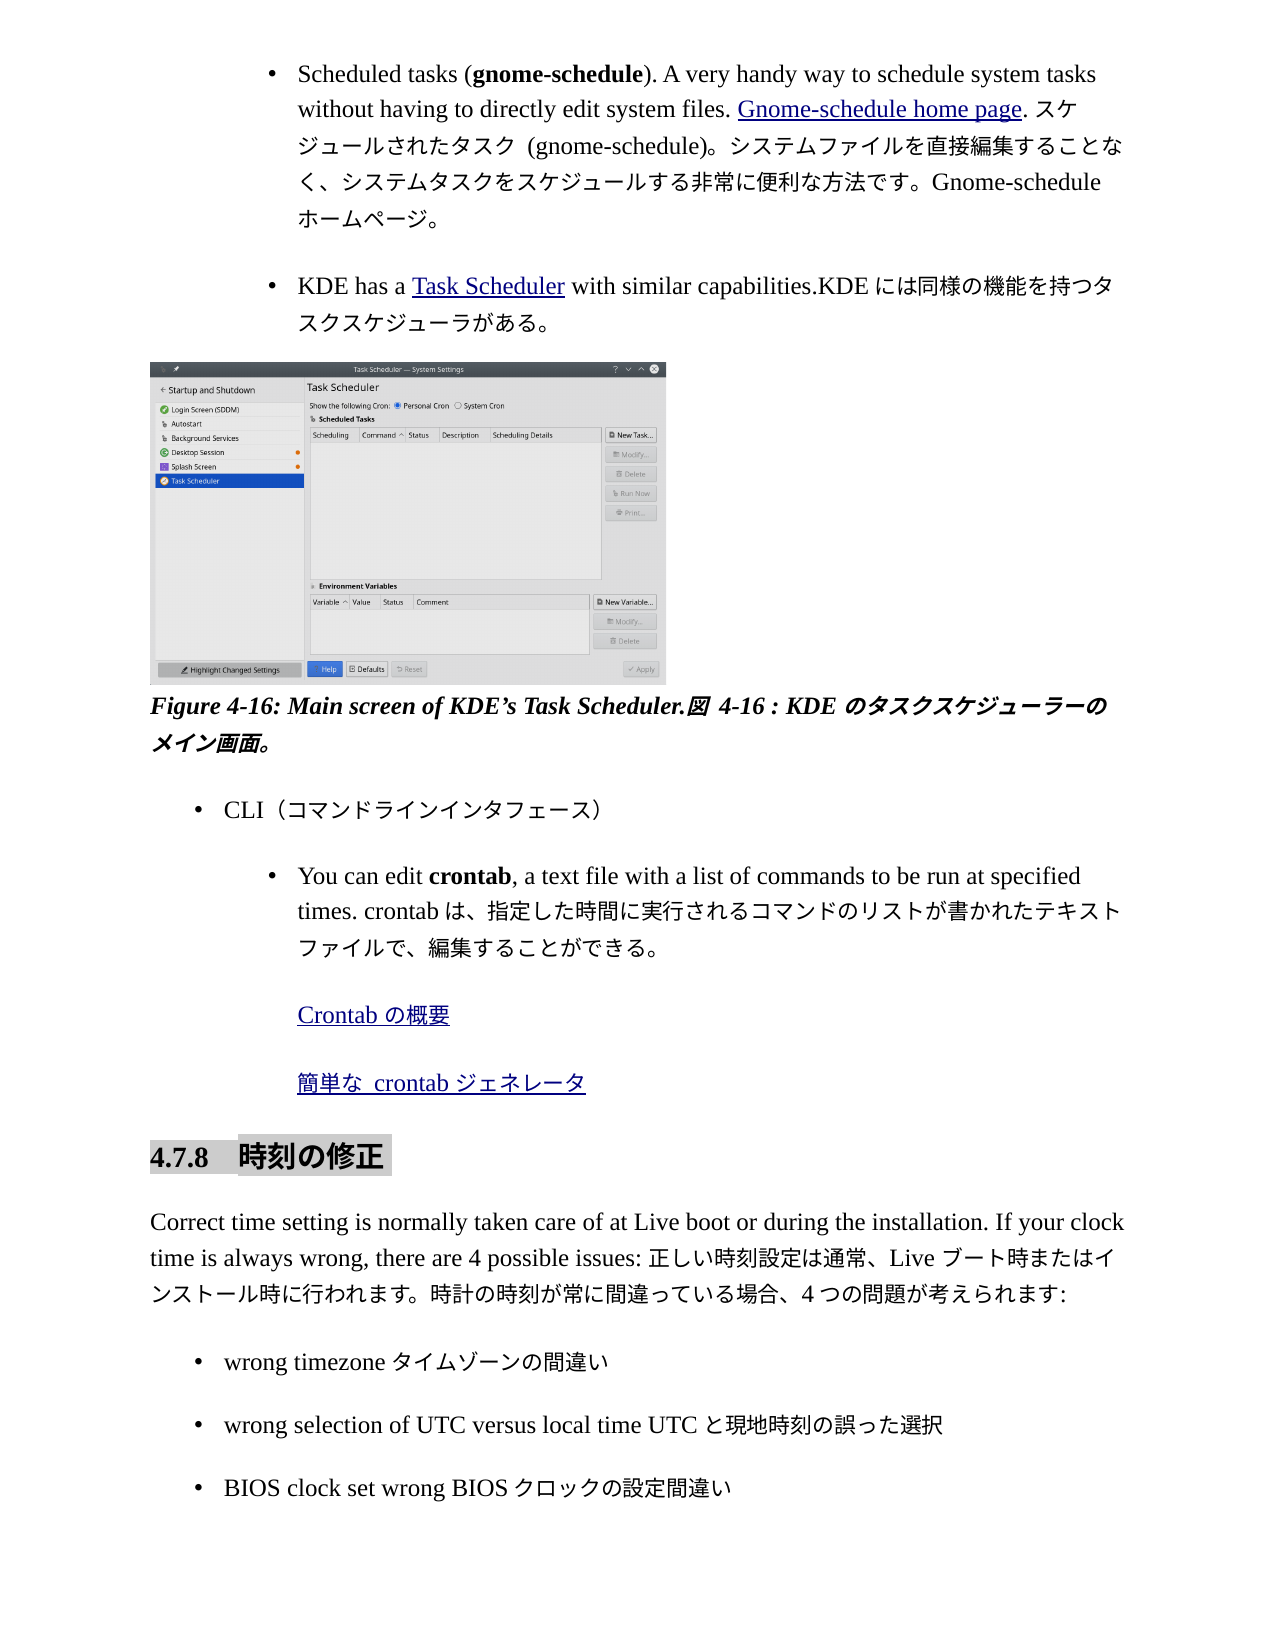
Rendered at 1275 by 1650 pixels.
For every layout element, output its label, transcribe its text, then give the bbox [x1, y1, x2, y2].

list You can edit crontab, a text file with a list of commands to be run at specified times. crontabは、指定した時間に実行されるコマンドのリストが書かれたテキストファイルで、編集することができる。 [268, 861, 1125, 962]
list CLI（コマンドラインインタフェース） [194, 793, 1125, 825]
list Scheduled tasks (gnome-schedule). A very handy way to schedule system tasks without having to directly edit system files. Gnome-schedule home page. スケジュールされたタスク (gnome-schedule)。システムファイルを直接編集することなく、システムタスクをスケジュールする非常に便利な方法です。Gnome-scheduleホームページ。 [268, 59, 1125, 233]
text Correct time setting is normally taken care of at Live boot or during the installation. If your clock time is always wrong, there are 4 possible issues: 正しい時刻設定は通常、Live ブート時またはインストール時に行われます。時計の時刻が常に間違っている場合、4つの問題が考えられます: [150, 1207, 1125, 1309]
list Crontab の概要 [268, 998, 1125, 1030]
text Figure 4-16: Main screen of KDE’s Task Scheduler.図 4-16 : KDE のタスクスケジューラーのメイン画面。 [150, 685, 1125, 757]
picture [150, 362, 667, 685]
list BIOS clock set wrong BIOSクロックの設定間違い [194, 1471, 1125, 1502]
list 簡単な crontab ジェネレータ [268, 1066, 1125, 1098]
list wrong timezone タイムゾーンの間違い [194, 1345, 1125, 1376]
list wrong selection of UTC versus local time UTCと現地時刻の誤った選択 [194, 1408, 1125, 1439]
list KDE has a Task Scheduler with similar capabilities.KDEには同様の機能を持つタスクスケジューラがある。 [268, 269, 1125, 337]
subtitle 4.7.8 時刻の修正 [150, 1133, 1125, 1176]
